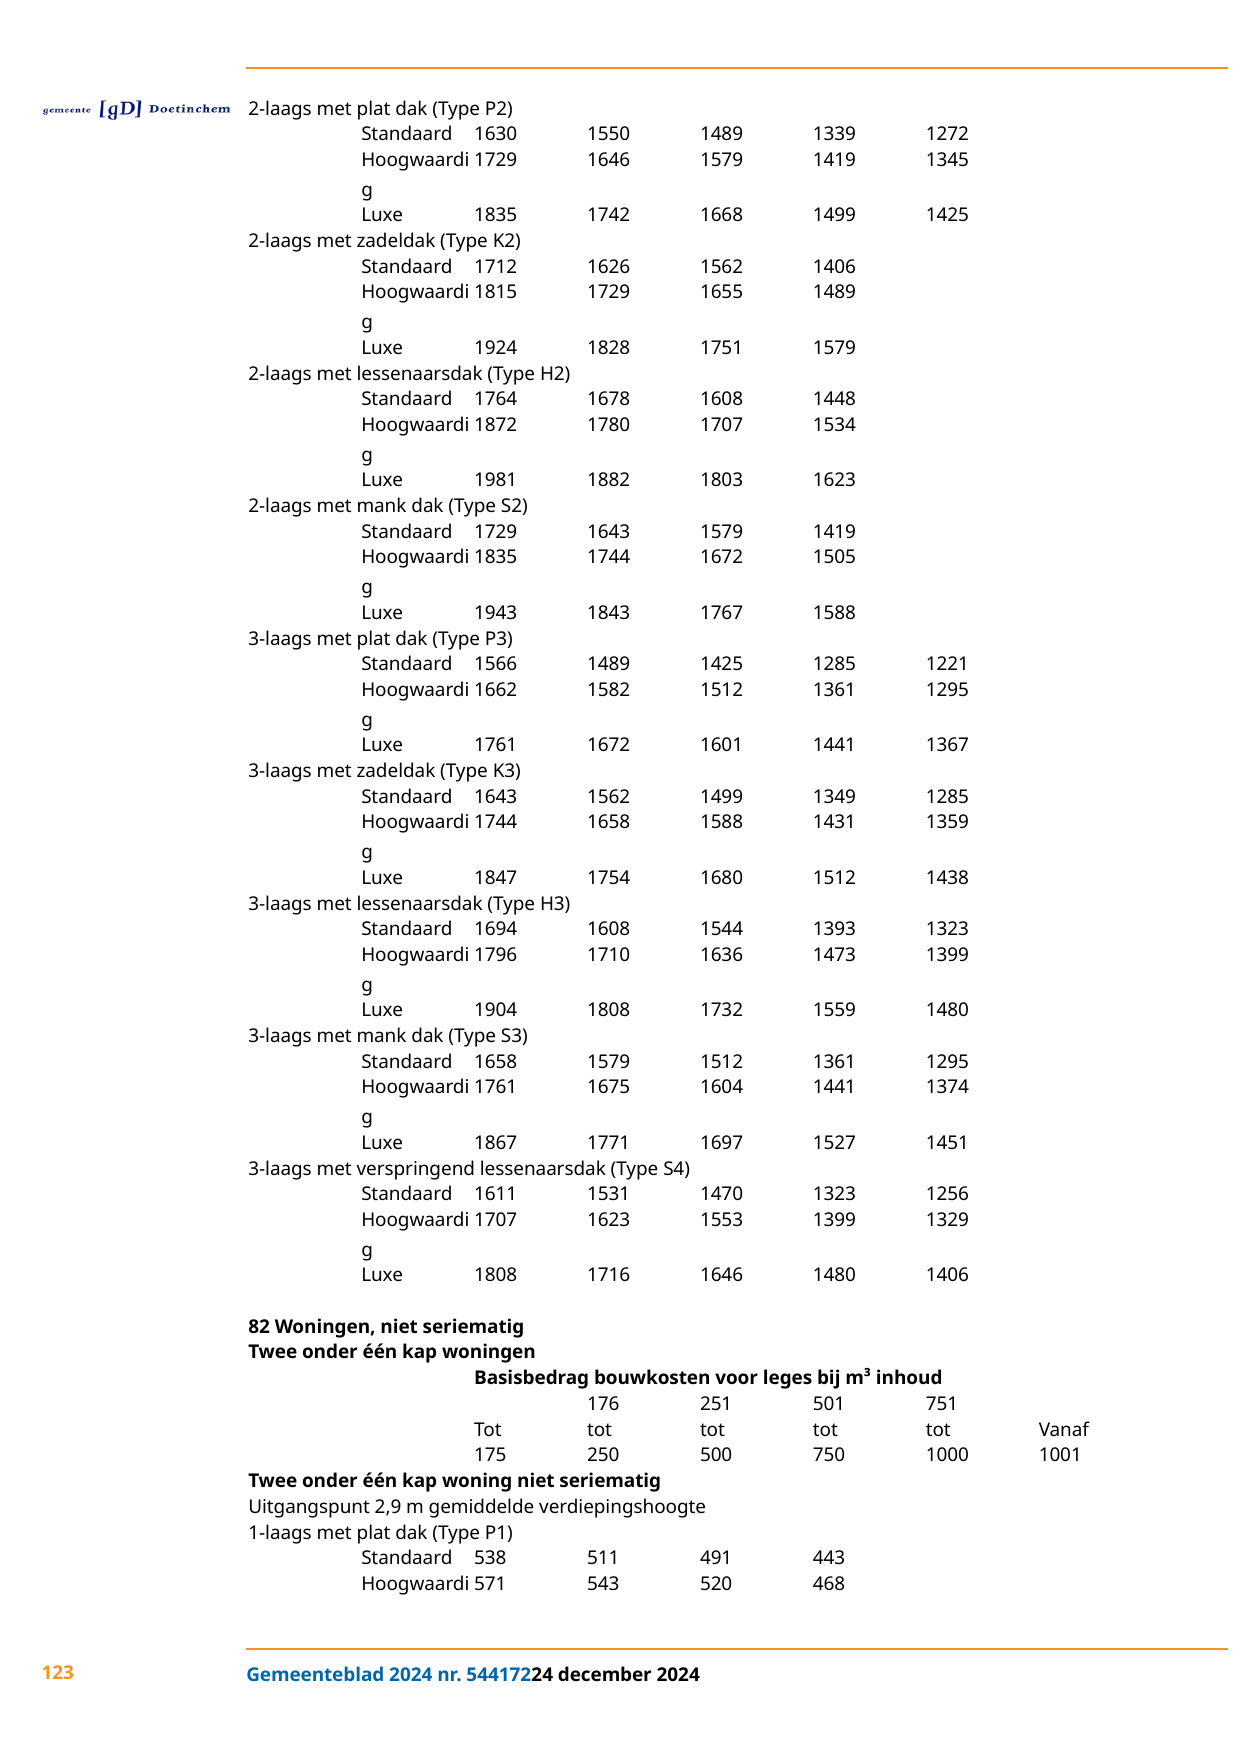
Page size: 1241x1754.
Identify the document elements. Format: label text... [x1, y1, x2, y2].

table_cell 1374 [926, 1074, 1038, 1129]
table_cell [248, 202, 361, 227]
table_cell [248, 941, 361, 997]
table_cell [1039, 676, 1152, 732]
table_cell [248, 1545, 361, 1570]
table_cell 1803 [700, 467, 813, 492]
table_cell Standaard [361, 121, 474, 146]
table_cell tot [926, 1416, 1038, 1442]
table_cell Hoogwaardig [361, 676, 474, 732]
table_cell tot [587, 1416, 700, 1442]
table_cell 1732 [700, 997, 813, 1022]
table_cell 1323 [813, 1181, 926, 1206]
table_cell 1707 [474, 1206, 587, 1262]
table_cell 3-laags met verspringend lessenaarsdak (Type S4) [248, 1155, 813, 1181]
table_cell Standaard [361, 1545, 474, 1570]
table_cell [1039, 651, 1152, 676]
table_cell 1256 [926, 1181, 1038, 1206]
table_cell 1393 [813, 916, 926, 941]
table_cell Standaard [361, 916, 474, 941]
table_cell 1658 [587, 809, 700, 864]
table_cell [587, 1519, 700, 1544]
table_cell 1729 [587, 279, 700, 334]
table_cell 1742 [587, 202, 700, 227]
table_cell 176 [587, 1390, 700, 1416]
table_cell [926, 1570, 1038, 1596]
table_cell [700, 227, 813, 253]
table_cell Standaard [361, 783, 474, 809]
table_cell 1480 [813, 1262, 926, 1287]
table_cell 1399 [813, 1206, 926, 1262]
table_cell [248, 1181, 361, 1206]
table_cell 1655 [700, 279, 813, 334]
table_cell 1359 [926, 809, 1038, 864]
table_cell 501 [813, 1390, 926, 1416]
table_cell [248, 146, 361, 202]
table_cell 1480 [926, 997, 1038, 1022]
table_cell [700, 360, 813, 386]
table_cell [926, 599, 1038, 625]
table_cell 1981 [474, 467, 587, 492]
table_cell Hoogwaardig [361, 279, 474, 334]
table_cell 1406 [926, 1262, 1038, 1287]
table_cell [1039, 1074, 1152, 1129]
table_cell 1566 [474, 651, 587, 676]
table_cell 511 [587, 1545, 700, 1570]
table_cell Standaard [361, 518, 474, 544]
table_cell 1712 [474, 253, 587, 279]
table_cell 1544 [700, 916, 813, 941]
table_cell [1039, 809, 1152, 864]
table_cell Hoogwaardig [361, 411, 474, 467]
table_cell 1562 [587, 783, 700, 809]
table_cell [926, 227, 1038, 253]
table_cell [700, 95, 813, 121]
table_cell Basisbedrag bouwkosten voor leges bij m³ inhoud [474, 1365, 1038, 1390]
table_cell 1668 [700, 202, 813, 227]
table_cell 3-laags met mank dak (Type S3) [248, 1022, 700, 1048]
table_cell 1751 [700, 334, 813, 360]
table_cell Standaard [361, 1048, 474, 1074]
table_cell Hoogwaardig [361, 146, 474, 202]
table_cell [926, 1468, 1038, 1493]
table_cell 1680 [700, 864, 813, 890]
table_cell 1643 [474, 783, 587, 809]
table_cell [248, 411, 361, 467]
table_cell 1744 [587, 544, 700, 599]
table_cell [248, 651, 361, 676]
table_cell 1658 [474, 1048, 587, 1074]
table_cell [926, 279, 1038, 334]
table_cell [1039, 1155, 1152, 1181]
table_cell 1323 [926, 916, 1038, 941]
table_cell [248, 864, 361, 890]
table_cell Hoogwaardig [361, 1206, 474, 1262]
table_cell [926, 544, 1038, 599]
table_cell 1729 [474, 146, 587, 202]
table_cell [474, 1390, 587, 1416]
table_cell [248, 676, 361, 732]
table_cell 1867 [474, 1129, 587, 1155]
table_cell [248, 253, 361, 279]
table_cell 1285 [926, 783, 1038, 809]
table_cell 1345 [926, 146, 1038, 202]
table_cell 1451 [926, 1129, 1038, 1155]
table_cell 1489 [700, 121, 813, 146]
table_cell [926, 253, 1038, 279]
table_cell Hoogwaardig [361, 809, 474, 864]
table_cell 1707 [700, 411, 813, 467]
table_cell [1039, 1390, 1152, 1416]
table_cell Standaard [361, 1181, 474, 1206]
table_cell [1039, 1468, 1152, 1493]
picture [41, 47, 231, 172]
table_cell [1039, 1181, 1152, 1206]
table_cell 2-laags met zadeldak (Type K2) [248, 227, 700, 253]
table_cell [587, 1287, 700, 1313]
table_cell 1531 [587, 1181, 700, 1206]
table_cell 1744 [474, 809, 587, 864]
table_cell Luxe [361, 467, 474, 492]
table_cell [926, 467, 1038, 492]
table_cell [248, 1287, 361, 1313]
table_cell [587, 95, 700, 121]
table_cell [361, 1416, 474, 1442]
table_cell 1943 [474, 599, 587, 625]
table_cell 1431 [813, 809, 926, 864]
table_cell 1882 [587, 467, 700, 492]
table_cell Hoogwaardig [361, 941, 474, 997]
table_cell 1623 [587, 1206, 700, 1262]
table_cell [1039, 625, 1152, 651]
table_cell [700, 1339, 813, 1364]
table_cell [587, 1313, 700, 1339]
table_cell 1579 [587, 1048, 700, 1074]
table_cell 1608 [587, 916, 700, 941]
table_cell [1039, 544, 1152, 599]
table_cell 491 [700, 1545, 813, 1570]
table_cell 1697 [700, 1129, 813, 1155]
table_cell 1608 [700, 386, 813, 411]
table_cell 1295 [926, 676, 1038, 732]
table_cell 1808 [587, 997, 700, 1022]
table_cell [248, 1442, 361, 1467]
table_cell [248, 1390, 361, 1416]
table_cell [248, 544, 361, 599]
table_cell 1808 [474, 1262, 587, 1287]
table_cell [813, 1493, 926, 1519]
table_cell 1534 [813, 411, 926, 467]
table_cell [248, 783, 361, 809]
table_cell 1001 [1039, 1442, 1152, 1467]
table_cell [813, 625, 926, 651]
table_cell Standaard [361, 253, 474, 279]
table_cell Hoogwaardig [361, 544, 474, 599]
table_cell 3-laags met plat dak (Type P3) [248, 625, 587, 651]
table_cell [1039, 334, 1152, 360]
table_cell 1349 [813, 783, 926, 809]
table_cell [926, 1339, 1038, 1364]
table_cell [813, 1022, 926, 1048]
table_cell Luxe [361, 864, 474, 890]
table_cell Luxe [361, 202, 474, 227]
table_cell [926, 1493, 1038, 1519]
table_cell [926, 360, 1038, 386]
table_cell 1499 [813, 202, 926, 227]
table_cell Uitgangspunt 2,9 m gemiddelde verdiepingshoogte [248, 1493, 813, 1519]
table_cell 1-laags met plat dak (Type P1) [248, 1519, 587, 1544]
table_cell 1924 [474, 334, 587, 360]
table_cell [813, 890, 926, 916]
table_cell 1512 [813, 864, 926, 890]
table_cell 1761 [474, 732, 587, 757]
table_cell [813, 95, 926, 121]
table_cell [700, 757, 813, 783]
table_cell 1505 [813, 544, 926, 599]
table_cell 1559 [813, 997, 926, 1022]
table_cell [1039, 1570, 1152, 1596]
table_cell 1828 [587, 334, 700, 360]
table_cell 1553 [700, 1206, 813, 1262]
table_cell [813, 227, 926, 253]
table_cell 1646 [700, 1262, 813, 1287]
table_cell Standaard [361, 386, 474, 411]
table_cell [1039, 1129, 1152, 1155]
table_cell [1039, 916, 1152, 941]
table_cell [1039, 997, 1152, 1022]
table_cell tot [813, 1416, 926, 1442]
table_cell [248, 121, 361, 146]
table_cell Hoogwaardig [361, 1074, 474, 1129]
table_cell [926, 518, 1038, 544]
table_cell 1716 [587, 1262, 700, 1287]
table_cell 750 [813, 1442, 926, 1467]
table_cell 1675 [587, 1074, 700, 1129]
table_cell 571 [474, 1570, 587, 1596]
table_cell 1796 [474, 941, 587, 997]
table_cell [700, 1022, 813, 1048]
table_cell 1729 [474, 518, 587, 544]
table_cell 82 Woningen, niet seriematig [248, 1313, 587, 1339]
table_cell 1780 [587, 411, 700, 467]
table_cell 1643 [587, 518, 700, 544]
table_cell [248, 1074, 361, 1129]
table_cell [248, 1206, 361, 1262]
table_cell [1039, 279, 1152, 334]
table_cell 1662 [474, 676, 587, 732]
table_cell [813, 1155, 926, 1181]
table_cell 1419 [813, 518, 926, 544]
table_cell 1285 [813, 651, 926, 676]
table_cell Luxe [361, 997, 474, 1022]
table_cell [248, 1416, 361, 1442]
table_cell 1588 [813, 599, 926, 625]
table_cell [361, 1442, 474, 1467]
table_cell Luxe [361, 732, 474, 757]
table_cell 1295 [926, 1048, 1038, 1074]
table_cell 1754 [587, 864, 700, 890]
table_cell 1904 [474, 997, 587, 1022]
table_cell 1489 [587, 651, 700, 676]
table_cell [361, 1287, 474, 1313]
table_cell 1604 [700, 1074, 813, 1129]
table_cell 1448 [813, 386, 926, 411]
table_cell [926, 1545, 1038, 1570]
table_cell [700, 1313, 813, 1339]
table_cell 250 [587, 1442, 700, 1467]
table_cell [926, 1022, 1038, 1048]
table_cell [1039, 202, 1152, 227]
table_cell [926, 890, 1038, 916]
table_cell 2-laags met mank dak (Type S2) [248, 492, 700, 518]
table_cell [1039, 492, 1152, 518]
table_cell 1694 [474, 916, 587, 941]
table_cell 1419 [813, 146, 926, 202]
table_cell [1039, 1048, 1152, 1074]
table_cell [1039, 1313, 1152, 1339]
table_cell 2-laags met lessenaarsdak (Type H2) [248, 360, 700, 386]
table_cell [1039, 1339, 1152, 1364]
table_cell [926, 411, 1038, 467]
table_cell [1039, 360, 1152, 386]
table_cell 543 [587, 1570, 700, 1596]
table_cell 175 [474, 1442, 587, 1467]
table_cell 1872 [474, 411, 587, 467]
table_cell [1039, 1519, 1152, 1544]
table_cell [1039, 227, 1152, 253]
table_cell tot [700, 1416, 813, 1442]
table_cell [926, 334, 1038, 360]
table_cell [1039, 599, 1152, 625]
table_cell [813, 360, 926, 386]
table_cell 1579 [700, 146, 813, 202]
table_cell [813, 1339, 926, 1364]
table_cell 1406 [813, 253, 926, 279]
table_cell 1646 [587, 146, 700, 202]
table_cell 1626 [587, 253, 700, 279]
table_cell 1847 [474, 864, 587, 890]
table_cell 1425 [700, 651, 813, 676]
table_cell [926, 625, 1038, 651]
table_cell [926, 1313, 1038, 1339]
table_cell Tot [474, 1416, 587, 1442]
table_cell 1489 [813, 279, 926, 334]
table_cell [1039, 732, 1152, 757]
table_cell 1582 [587, 676, 700, 732]
table_cell [248, 732, 361, 757]
table_cell [1039, 386, 1152, 411]
table_cell 1815 [474, 279, 587, 334]
table_cell 1710 [587, 941, 700, 997]
table_cell [700, 625, 813, 651]
table_cell [1039, 411, 1152, 467]
table_cell 520 [700, 1570, 813, 1596]
table_cell 1438 [926, 864, 1038, 890]
table_cell 1425 [926, 202, 1038, 227]
table_cell 1221 [926, 651, 1038, 676]
table_cell Twee onder één kap woning niet seriematig [248, 1468, 813, 1493]
table_cell 3-laags met zadeldak (Type K3) [248, 757, 700, 783]
table_cell 1835 [474, 202, 587, 227]
table_cell [1039, 1365, 1152, 1390]
table_cell [1039, 783, 1152, 809]
table_cell [248, 467, 361, 492]
table_cell 1550 [587, 121, 700, 146]
table_cell [926, 1287, 1038, 1313]
table_cell [248, 1129, 361, 1155]
table_cell 538 [474, 1545, 587, 1570]
table_cell Twee onder één kap woningen [248, 1339, 700, 1364]
table_cell [1039, 1545, 1152, 1570]
table_cell [248, 334, 361, 360]
table_cell 1527 [813, 1129, 926, 1155]
table_cell [813, 492, 926, 518]
table_cell 1579 [700, 518, 813, 544]
table_cell 1835 [474, 544, 587, 599]
table_cell 1329 [926, 1206, 1038, 1262]
table_cell 443 [813, 1545, 926, 1570]
table_cell [248, 386, 361, 411]
table_cell [361, 1390, 474, 1416]
table_cell 468 [813, 1570, 926, 1596]
table_cell [248, 1570, 361, 1596]
table_cell 251 [700, 1390, 813, 1416]
table_cell [813, 757, 926, 783]
table_cell Luxe [361, 1129, 474, 1155]
table_cell [926, 757, 1038, 783]
table_cell 1470 [700, 1181, 813, 1206]
table_cell [700, 492, 813, 518]
table_cell 1588 [700, 809, 813, 864]
table_cell [813, 1313, 926, 1339]
table_cell Luxe [361, 334, 474, 360]
table_cell [926, 492, 1038, 518]
table_cell [248, 1262, 361, 1287]
table_cell 1562 [700, 253, 813, 279]
table_cell [1039, 864, 1152, 890]
table_cell [813, 1287, 926, 1313]
table_cell [248, 1048, 361, 1074]
table_cell [248, 916, 361, 941]
table_cell 1441 [813, 732, 926, 757]
table_cell [248, 599, 361, 625]
table_cell 1623 [813, 467, 926, 492]
table_cell [700, 1519, 813, 1544]
table_cell Standaard [361, 651, 474, 676]
table_cell [1039, 467, 1152, 492]
table_cell [926, 1519, 1038, 1544]
table_cell 1672 [587, 732, 700, 757]
table_cell [926, 386, 1038, 411]
table_cell 1361 [813, 676, 926, 732]
table_cell 1000 [926, 1442, 1038, 1467]
table_cell [1039, 941, 1152, 997]
table_cell 1441 [813, 1074, 926, 1129]
table_cell [1039, 757, 1152, 783]
table_cell 1771 [587, 1129, 700, 1155]
table_cell 1339 [813, 121, 926, 146]
table_cell [1039, 1262, 1152, 1287]
table_cell Luxe [361, 1262, 474, 1287]
table_cell [813, 1468, 926, 1493]
table_cell Hoogwaardi [361, 1570, 474, 1596]
table_cell [700, 1287, 813, 1313]
table_cell 1601 [700, 732, 813, 757]
table_cell [700, 890, 813, 916]
table_cell [248, 518, 361, 544]
table_cell [1039, 890, 1152, 916]
table_cell 1761 [474, 1074, 587, 1129]
table_cell [926, 95, 1038, 121]
table_cell [1039, 1022, 1152, 1048]
table_cell 1473 [813, 941, 926, 997]
table_cell 1767 [700, 599, 813, 625]
table_cell 1636 [700, 941, 813, 997]
table_cell [248, 809, 361, 864]
table_cell 1579 [813, 334, 926, 360]
table_cell [1039, 1287, 1152, 1313]
table_cell [248, 1365, 361, 1390]
table_cell [1039, 121, 1152, 146]
table_cell [926, 1155, 1038, 1181]
table_cell [1039, 518, 1152, 544]
table_cell [813, 1519, 926, 1544]
table_cell [1039, 146, 1152, 202]
table_cell Vanaf [1039, 1416, 1152, 1442]
table_cell 3-laags met lessenaarsdak (Type H3) [248, 890, 700, 916]
table_cell 751 [926, 1390, 1038, 1416]
table_cell 1499 [700, 783, 813, 809]
table_cell 1611 [474, 1181, 587, 1206]
table_cell 1512 [700, 1048, 813, 1074]
table_cell 1512 [700, 676, 813, 732]
table_cell [1039, 1493, 1152, 1519]
table_cell [1039, 1206, 1152, 1262]
table_cell 1843 [587, 599, 700, 625]
table_cell 2-laags met plat dak (Type P2) [248, 95, 587, 121]
table_cell 1367 [926, 732, 1038, 757]
table_cell 500 [700, 1442, 813, 1467]
table_cell [361, 1365, 474, 1390]
table_cell [1039, 95, 1152, 121]
table_cell 1672 [700, 544, 813, 599]
table_cell [248, 279, 361, 334]
table_cell [1039, 253, 1152, 279]
table_cell [474, 1287, 587, 1313]
table_cell [587, 625, 700, 651]
table_cell 1678 [587, 386, 700, 411]
table_cell 1764 [474, 386, 587, 411]
table_cell Luxe [361, 599, 474, 625]
table_cell 1630 [474, 121, 587, 146]
table_cell 1272 [926, 121, 1038, 146]
table_cell 1399 [926, 941, 1038, 997]
table_cell [248, 997, 361, 1022]
table_cell 1361 [813, 1048, 926, 1074]
